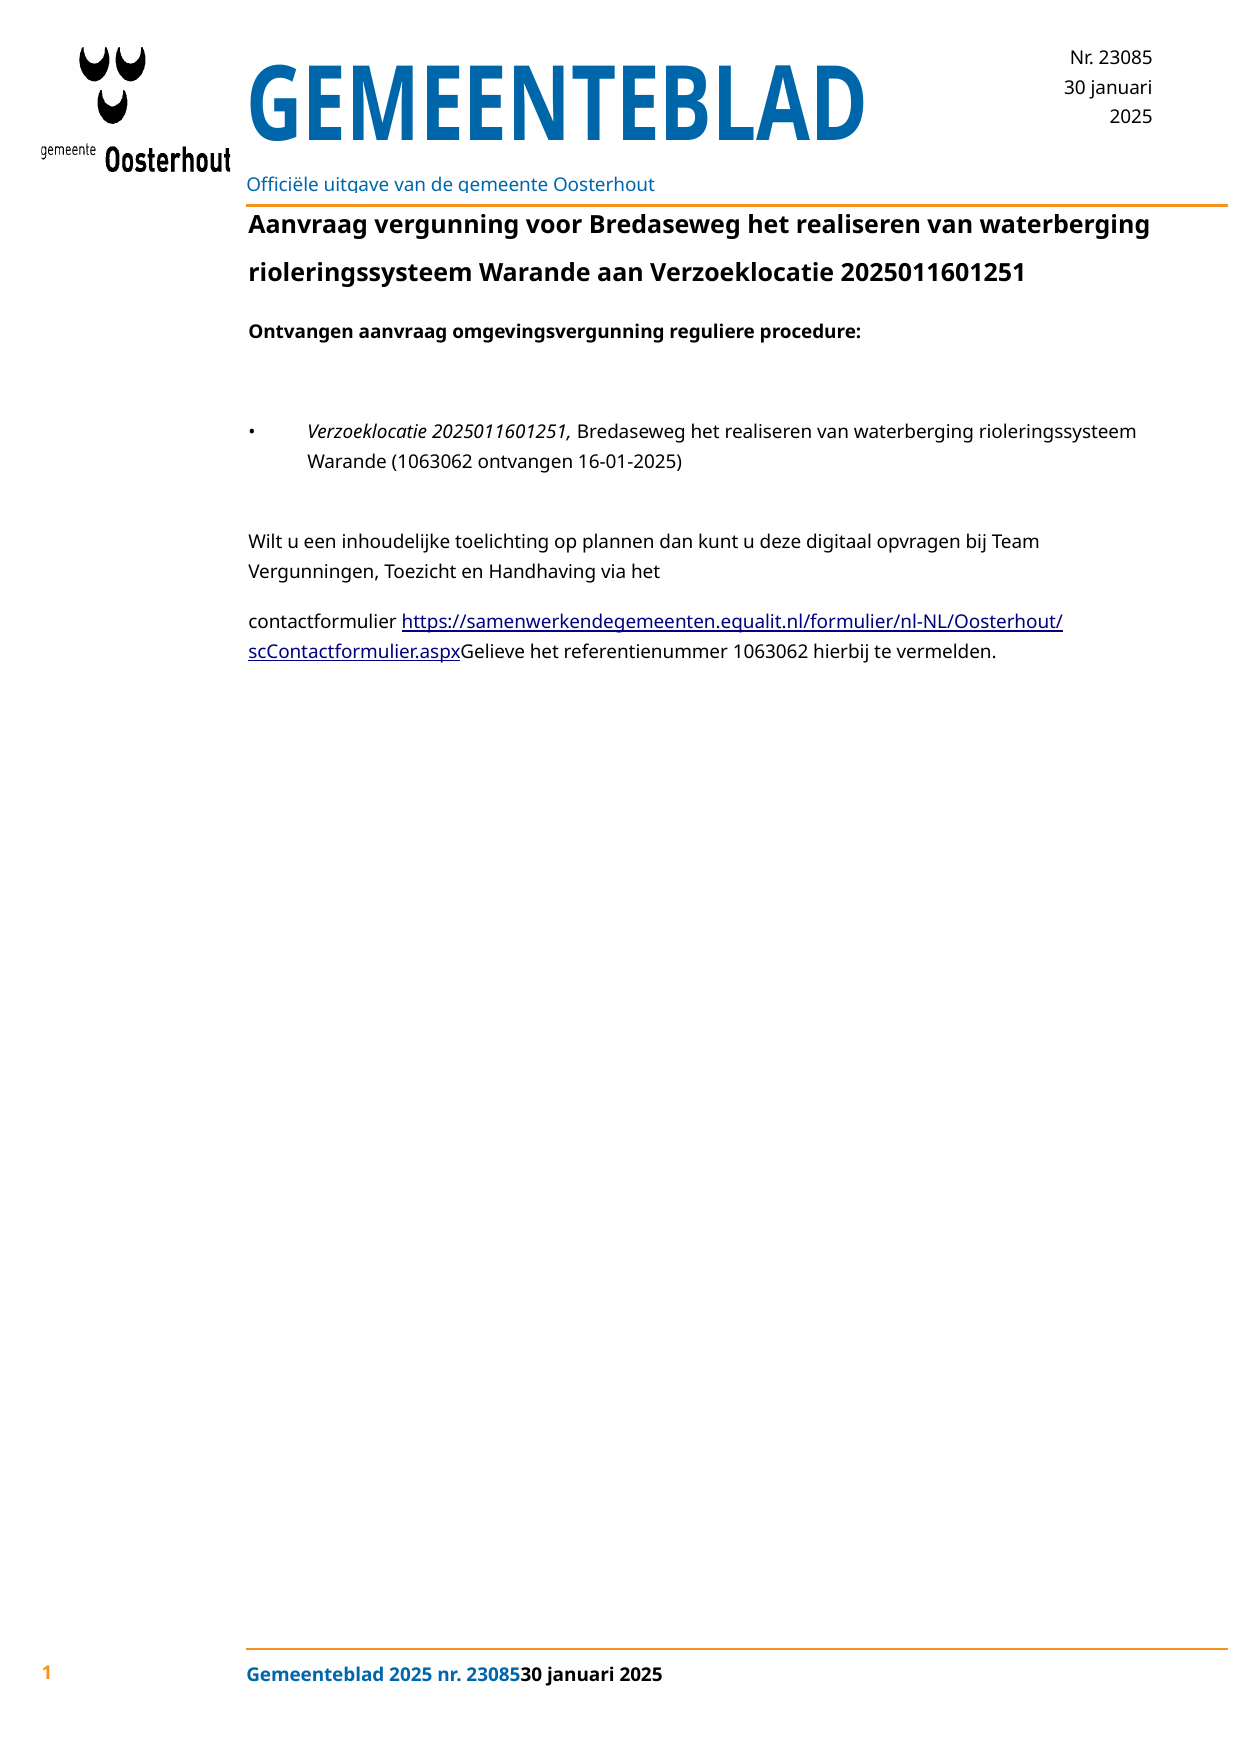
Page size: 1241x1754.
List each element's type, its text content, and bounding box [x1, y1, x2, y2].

text Aanvraag vergunning voor Bredaseweg het realiseren van waterberging rioleringssysteem Warande aan Verzoeklocatie 2025011601251 [248, 207, 1152, 288]
list Verzoeklocatie 2025011601251, Bredaseweg het realiseren van waterberging rioleringssysteem Warande (1063062 ontvangen 16-01-2025) [248, 419, 1152, 474]
text Ontvangen aanvraag omgevingsvergunning reguliere procedure: [248, 318, 1152, 344]
text Wilt u een inhoudelijke toelichting op plannen dan kunt u deze digitaal opvragen bij Team Vergunningen, Toezicht en Handhaving via het [248, 528, 1152, 584]
text contactformulier https://samenwerkendegemeenten.equalit.nl/formulier/nl-NL/Oosterhout/scContactformulier.aspxGelieve het referentienummer 1063062 hierbij te vermelden. [248, 608, 1152, 664]
picture [41, 47, 231, 172]
